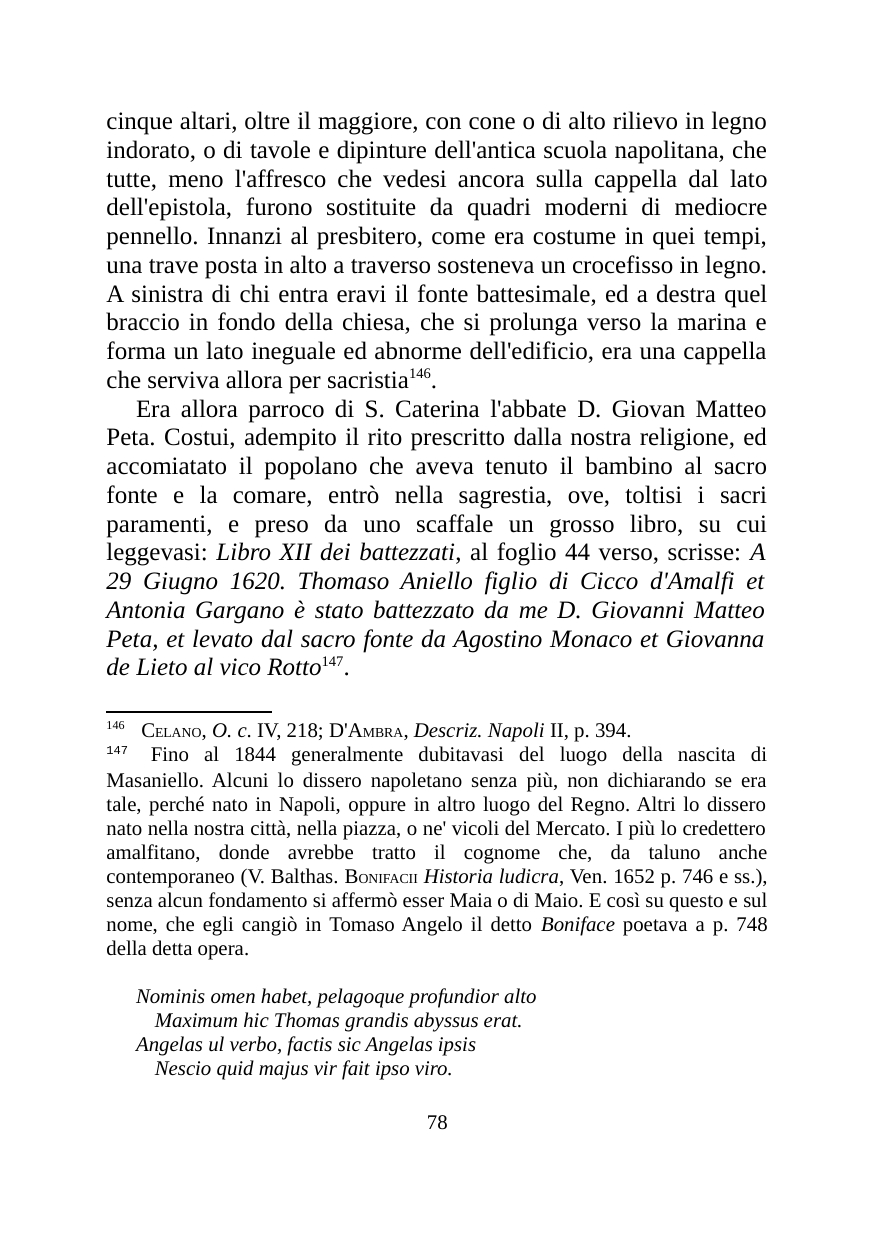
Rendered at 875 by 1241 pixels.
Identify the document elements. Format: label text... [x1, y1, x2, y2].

text cinque altari, oltre il maggiore, con cone o di alto rilievo in legno indorato, o di tavole e dipinture dell'antica scuola napolitana, che tutte, meno l'affresco che vedesi ancora sulla cappella dal lato dell'epistola, furono sostituite da quadri moderni di mediocre pennello. Innanzi al presbitero, come era costume in quei tempi, una trave posta in alto a traverso sosteneva un crocefisso in legno. A sinistra di chi entra eravi il fonte battesimale, ed a destra quel braccio in fondo della chiesa, che si prolunga verso la marina e forma un lato ineguale ed abnorme dell'edificio, era una cappella che serviva allora per sacristia. [106, 106, 768, 394]
text Angelas ul verbo, factis sic Angelas ipsis [106, 1032, 768, 1056]
text Nescio quid majus vir fait ipso viro. [125, 1056, 768, 1080]
text Era allora parroco di S. Caterina l'abbate D. Giovan Matteo Peta. Costui, adempito il rito prescritto dalla nostra religione, ed accomiatato il popolano che aveva tenuto il bambino al sacro fonte e la comare, entrò nella sagrestia, ove, toltisi i sacri paramenti, e preso da uno scaffale un grosso libro, su cui leggevasi: Libro XII dei battezzati, al foglio 44 verso, scrisse: A 29 Giugno 1620. Thomaso Aniello figlio di Cicco d'Amalfi et Antonia Gargano è stato battezzato da me D. Giovanni Matteo Peta, et levato dal sacro fonte da Agostino Monaco et Giovanna de Lieto al vico Rotto. [106, 394, 768, 681]
text Maximum hic Thomas grandis abyssus erat. [125, 1008, 768, 1032]
text Fino al 1844 generalmente dubitavasi del luogo della nascita di Masaniello. Alcuni lo dissero napoletano senza più, non dichiarando se era tale, perché nato in Napoli, oppure in altro luogo del Regno. Altri lo dissero nato nella nostra città, nella piazza, o ne' vicoli del Mercato. I più lo credettero amalfitano, donde avrebbe tratto il cognome che, da taluno anche contemporaneo (V. Balthas. Bonifacii Historia ludicra, Ven. 1652 p. 746 e ss.), senza alcun fondamento si affermò esser Maia o di Maio. E così su questo e sul nome, che egli cangiò in Tomaso Angelo il detto Boniface poetava a p. 748 della detta opera. [106, 742, 768, 960]
text Celano, O. c. IV, 218; D'Ambra, Descriz. Napoli II, p. 394. [106, 718, 768, 742]
text Nominis omen habet, pelagoque profundior alto [106, 984, 768, 1008]
